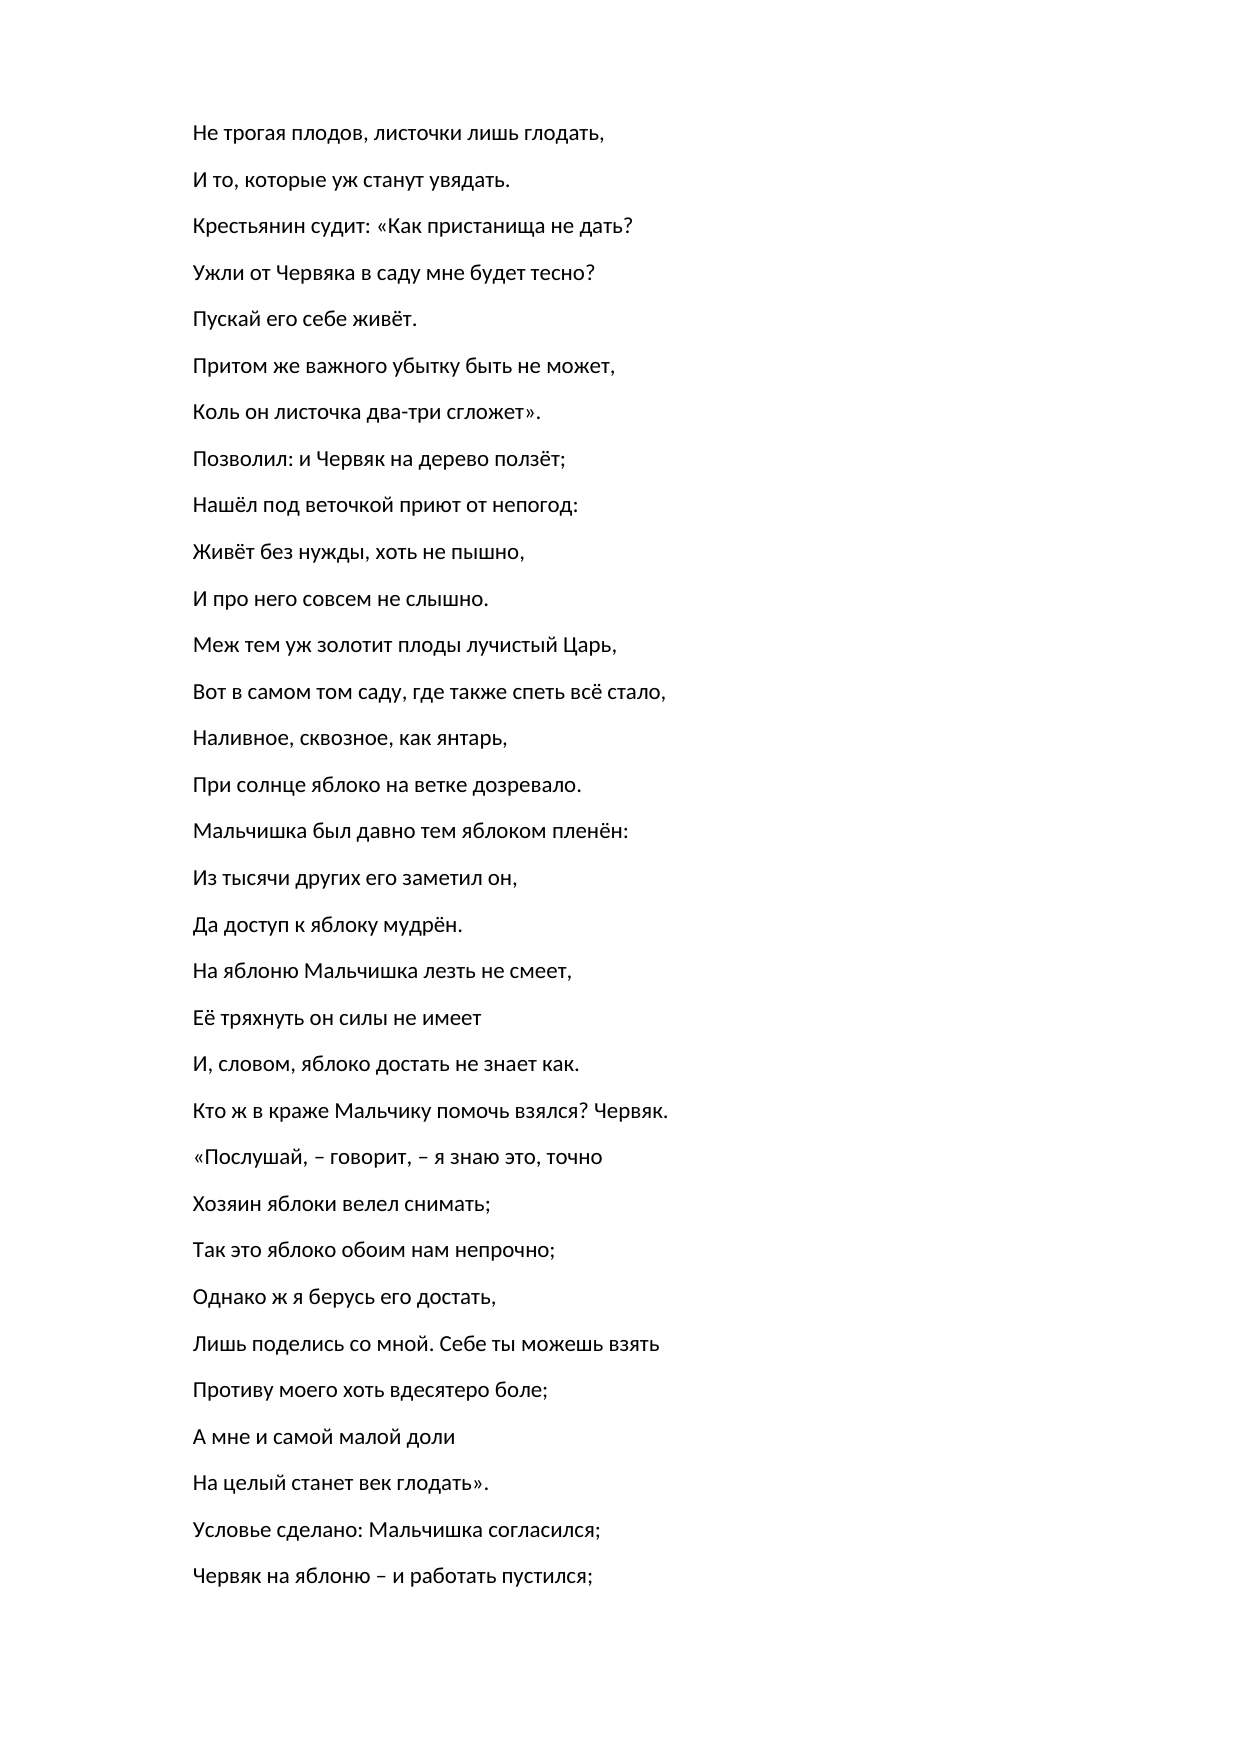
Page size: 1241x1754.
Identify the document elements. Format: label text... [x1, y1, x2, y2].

text И, словом, яблоко достать не знает как. [177, 1049, 1152, 1077]
text Ужли от Червяка в саду мне будет тесно? [177, 258, 1152, 286]
text Кто ж в краже Мальчику помочь взялся? Червяк. [177, 1096, 1152, 1124]
text Нашёл под веточкой приют от непогод: [177, 491, 1152, 519]
text На яблоню Мальчишка лезть не смеет, [177, 956, 1152, 984]
text Не трогая плодов, листочки лишь глодать, [177, 118, 1152, 146]
text Позволил: и Червяк на дерево ползёт; [177, 444, 1152, 472]
text «Послушай, – говорит, – я знаю это, точно [177, 1142, 1152, 1171]
text Живёт без нужды, хоть не пышно, [177, 537, 1152, 565]
text И про него совсем не слышно. [177, 584, 1152, 612]
text Лишь поделись со мной. Себе ты можешь взять [177, 1329, 1152, 1357]
text Вот в самом том саду, где также спеть всё стало, [177, 677, 1152, 705]
text Притом же важного убытку быть не может, [177, 351, 1152, 379]
text Да доступ к яблоку мудрён. [177, 910, 1152, 938]
text Её тряхнуть он силы не имеет [177, 1003, 1152, 1031]
text При солнце яблоко на ветке дозревало. [177, 770, 1152, 798]
text Меж тем уж золотит плоды лучистый Царь, [177, 630, 1152, 658]
text Условье сделано: Мальчишка согласился; [177, 1515, 1152, 1543]
text Из тысячи других его заметил он, [177, 863, 1152, 891]
text И то, которые уж станут увядать. [177, 165, 1152, 193]
text А мне и самой малой доли [177, 1422, 1152, 1450]
text Крестьянин судит: «Как пристанища не дать? [177, 211, 1152, 239]
text На целый станет век глодать». [177, 1468, 1152, 1496]
text Хозяин яблоки велел снимать; [177, 1189, 1152, 1217]
text Наливное, сквозное, как янтарь, [177, 723, 1152, 751]
text Пускай его себе живёт. [177, 304, 1152, 332]
text Противу моего хоть вдесятеро боле; [177, 1375, 1152, 1403]
text Червяк на яблоню – и работать пустился; [177, 1562, 1152, 1589]
text Мальчишка был давно тем яблоком пленён: [177, 817, 1152, 844]
text Однако ж я берусь его достать, [177, 1282, 1152, 1310]
text Коль он листочка два-три сгложет». [177, 397, 1152, 426]
text Так это яблоко обоим нам непрочно; [177, 1236, 1152, 1264]
